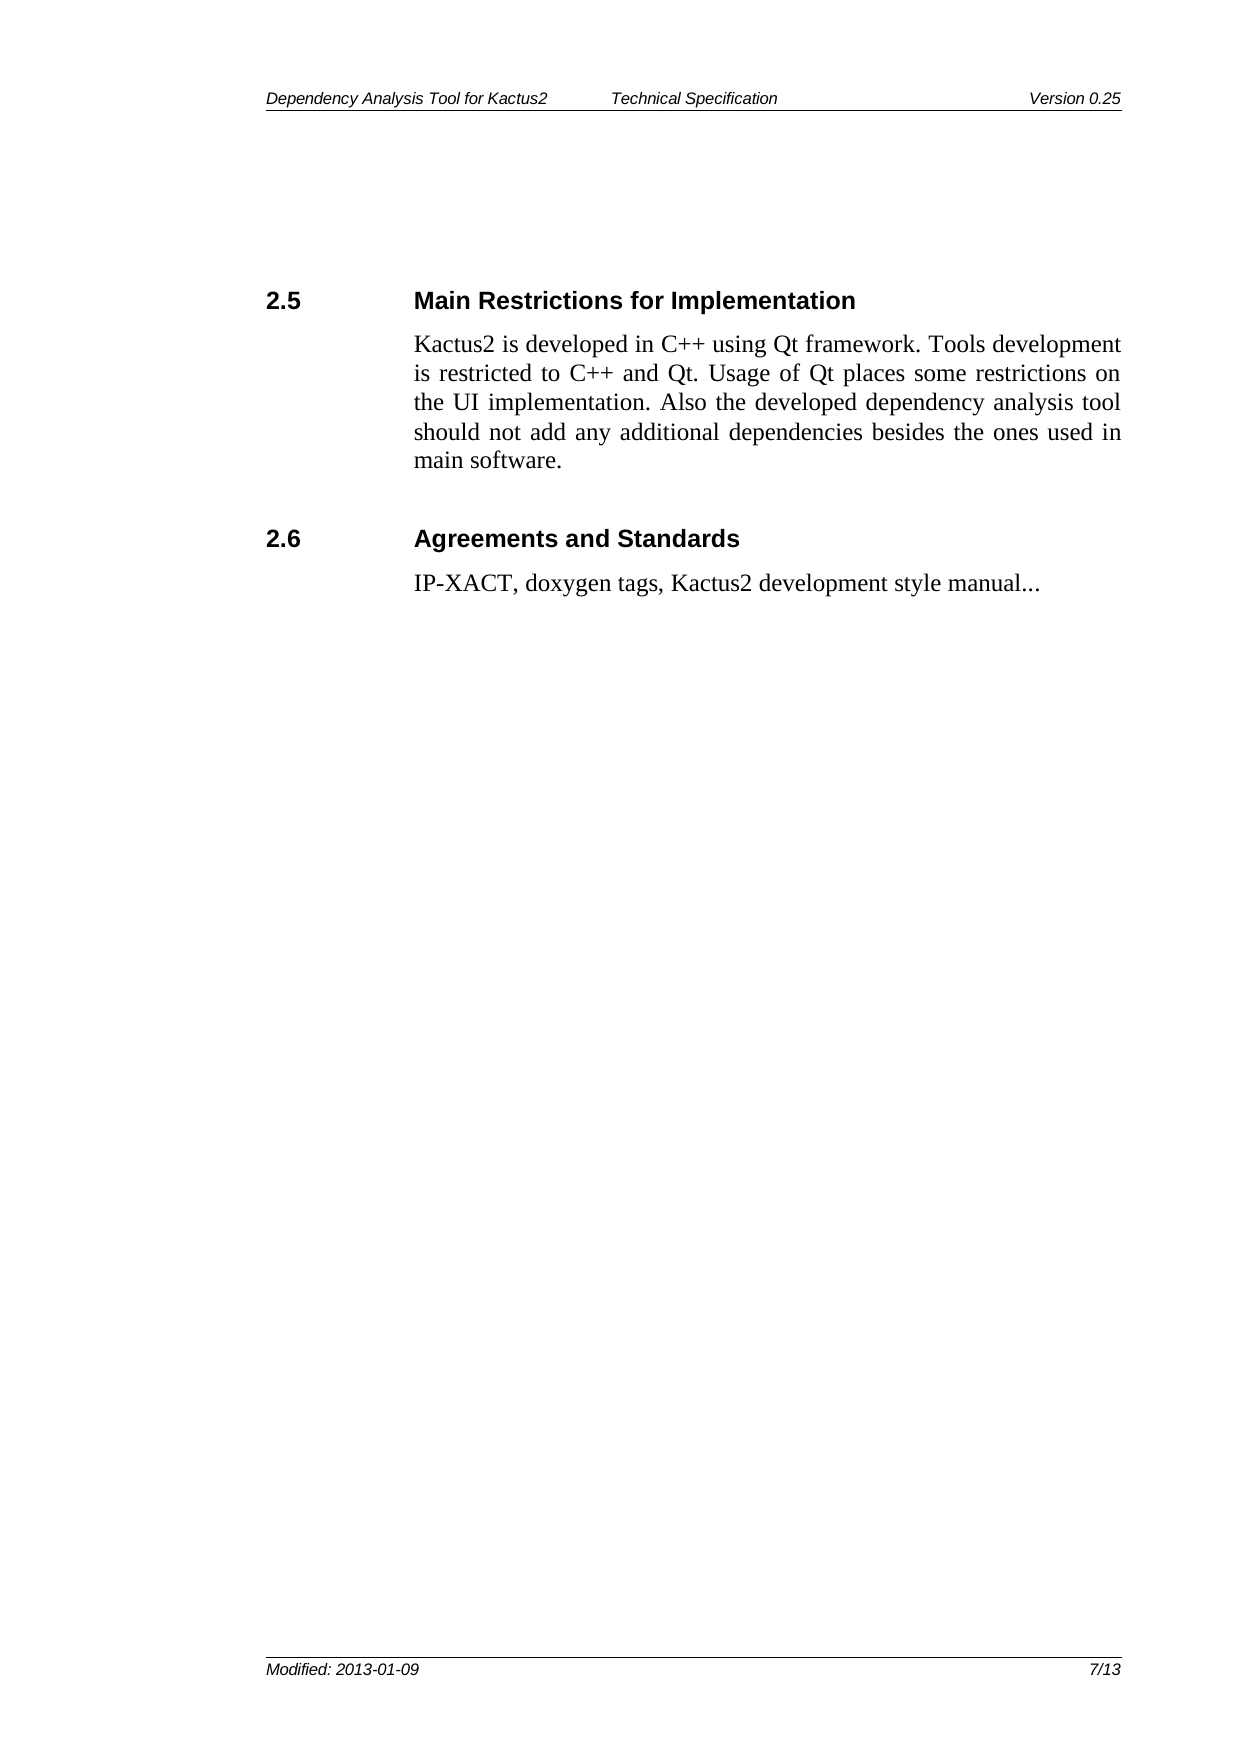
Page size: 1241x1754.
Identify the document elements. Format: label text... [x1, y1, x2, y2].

text Kactus2 is developed in C++ using Qt framework. Tools development is restricted to C++ and Qt. Usage of Qt places some restrictions on the UI implementation. Also the developed dependency analysis tool should not add any additional dependencies besides the ones used in main software. [413, 329, 1122, 474]
subtitle Main Restrictions for Implementation [266, 286, 1122, 315]
subtitle Agreements and Standards [266, 524, 1122, 553]
text IP-XACT, doxygen tags, Kactus2 development style manual... [413, 568, 1122, 597]
